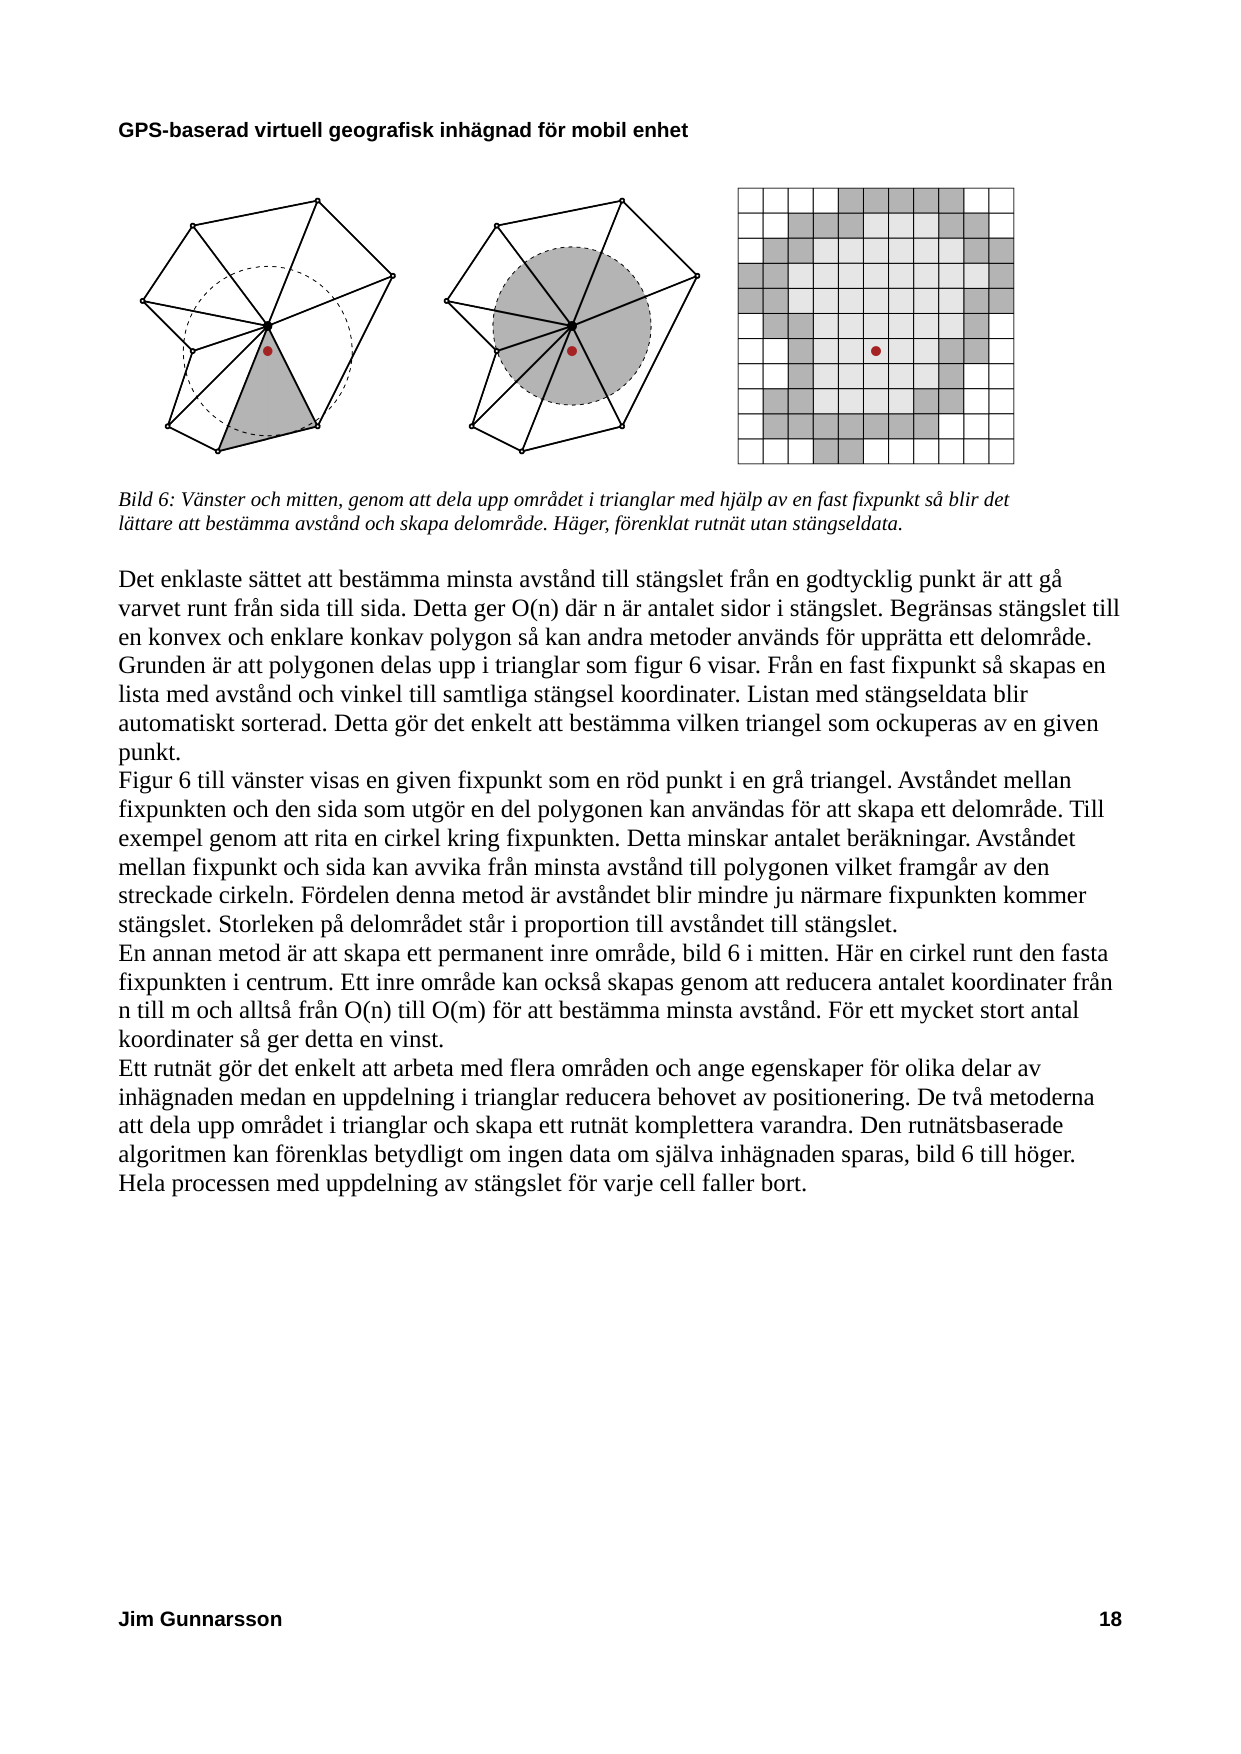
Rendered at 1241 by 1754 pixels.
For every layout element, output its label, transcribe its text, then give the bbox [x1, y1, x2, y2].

text En annan metod är att skapa ett permanent inre område, bild 6 i mitten. Här en cirkel runt den fasta fixpunkten i centrum. Ett inre område kan också skapas genom att reducera antalet koordinater från n till m och alltså från O(n) till O(m) för att bestämma minsta avstånd. För ett mycket stort antal koordinater så ger detta en vinst. [118, 938, 1122, 1053]
text Ett rutnät gör det enkelt att arbeta med flera områden och ange egenskaper för olika delar av inhägnaden medan en uppdelning i trianglar reducera behovet av positionering. De två metoderna att dela upp området i trianglar och skapa ett rutnät komplettera varandra. Den rutnätsbaserade algoritmen kan förenklas betydligt om ingen data om själva inhägnaden sparas, bild 6 till höger. Hela processen med uppdelning av stängslet för varje cell faller bort. [118, 1053, 1122, 1197]
picture [726, 177, 1025, 476]
text Det enklaste sättet att bestämma minsta avstånd till stängslet från en godtycklig punkt är att gå varvet runt från sida till sida. Detta ger O(n) där n är antalet sidor i stängslet. Begränsas stängslet till en konvex och enklare konkav polygon så kan andra metoder används för upprätta ett delområde. Grunden är att polygonen delas upp i trianglar som figur 6 visar. Från en fast fixpunkt så skapas en lista med avstånd och vinkel till samtliga stängsel koordinater. Listan med stängseldata blir automatiskt sorterad. Detta gör det enkelt att bestämma vilken triangel som ockuperas av en given punkt. [118, 534, 1122, 765]
text [118, 177, 1122, 486]
picture [422, 177, 722, 476]
text Bild 6: Vänster och mitten, genom att dela upp området i trianglar med hjälp av en fast fixpunkt så blir det lättare att bestämma avstånd och skapa delområde. Häger, förenklat rutnät utan stängseldata. [118, 486, 1122, 534]
text Figur 6 till vänster visas en given fixpunkt som en röd punkt i en grå triangel. Avståndet mellan fixpunkten och den sida som utgör en del polygonen kan användas för att skapa ett delområde. Till exempel genom att rita en cirkel kring fixpunkten. Detta minskar antalet beräkningar. Avståndet mellan fixpunkt och sida kan avvika från minsta avstånd till polygonen vilket framgår av den streckade cirkeln. Fördelen denna metod är avståndet blir mindre ju närmare fixpunkten kommer stängslet. Storleken på delområdet står i proportion till avståndet till stängslet. [118, 765, 1122, 938]
picture [118, 177, 417, 476]
